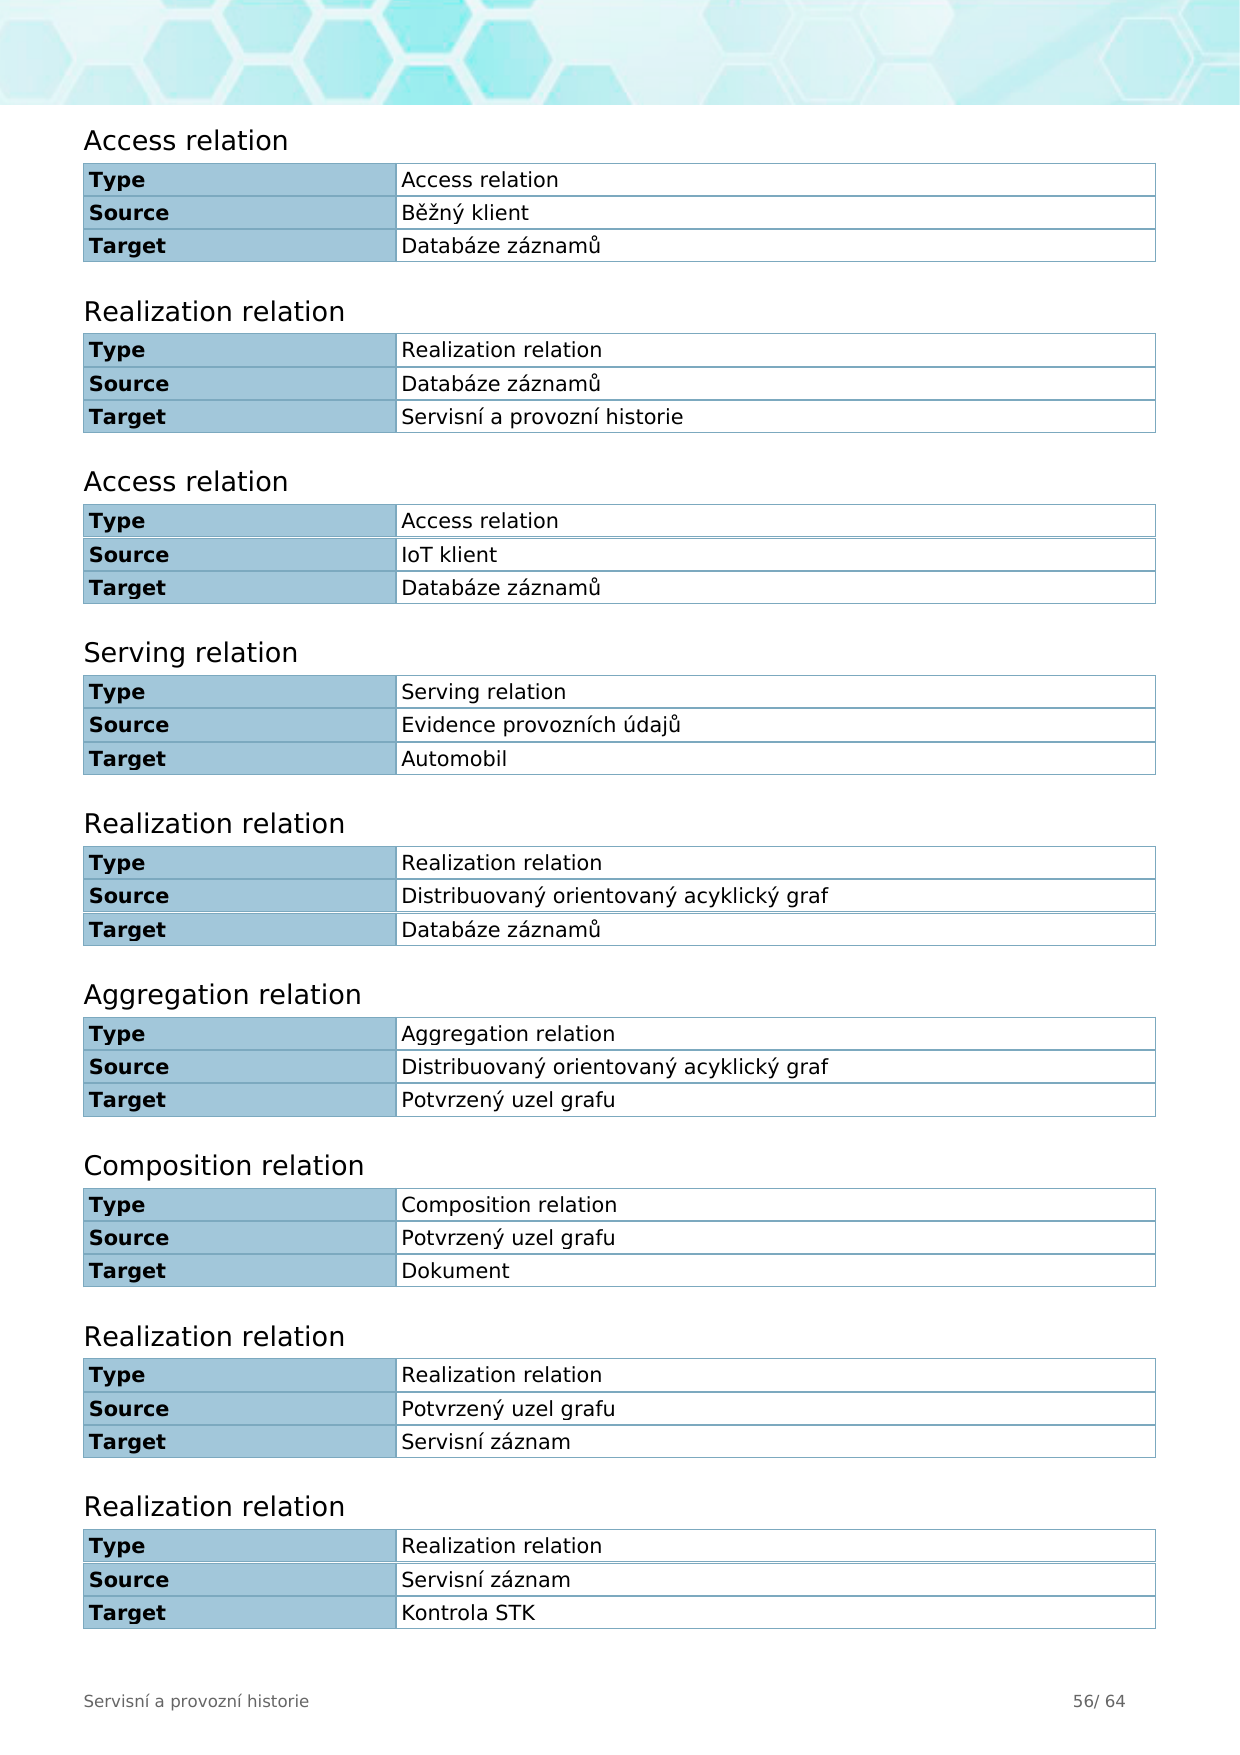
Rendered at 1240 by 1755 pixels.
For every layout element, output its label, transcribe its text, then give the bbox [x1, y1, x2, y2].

table_cell [396, 105, 925, 125]
table_cell [1156, 1083, 1239, 1117]
table_cell [925, 1013, 1094, 1017]
table_cell [1094, 263, 1156, 296]
table_cell [0, 329, 83, 333]
table_cell [925, 1117, 1094, 1150]
table_cell [925, 158, 1094, 162]
table_cell [1156, 1525, 1239, 1529]
table_cell [1156, 367, 1239, 400]
table_cell Source [84, 1051, 395, 1082]
table_cell 56 [925, 1650, 1094, 1754]
table_cell Target [84, 914, 395, 945]
table_cell [0, 1525, 83, 1529]
table_cell [1156, 742, 1239, 775]
table_cell [396, 775, 925, 808]
table_cell [0, 775, 83, 808]
table_cell [83, 500, 396, 504]
table_cell [0, 1150, 83, 1183]
table_cell [1156, 1458, 1239, 1492]
table_cell [0, 1529, 83, 1562]
table_cell [925, 1629, 1094, 1650]
table_cell [396, 158, 925, 162]
table_cell [83, 158, 396, 162]
table_cell [396, 842, 925, 846]
table_cell [925, 775, 1094, 808]
table_cell [83, 604, 396, 637]
table_cell [1156, 1354, 1239, 1358]
table_cell Type [84, 676, 395, 707]
table_cell Source [84, 197, 395, 228]
table_cell Databáze záznamů [397, 914, 1155, 945]
table_cell Servisní záznam [397, 1564, 1155, 1595]
table_cell [0, 1650, 83, 1754]
table_cell [1156, 571, 1239, 604]
table_cell Type [84, 1530, 395, 1561]
table_cell [0, 400, 83, 433]
table_cell [1156, 946, 1239, 979]
table_cell Realization relation [397, 847, 1155, 878]
table_cell [1094, 604, 1156, 637]
table_cell [0, 638, 83, 671]
table_cell Servisní a provozní historie [397, 401, 1155, 432]
table_cell [1156, 1183, 1239, 1187]
table_cell Type [84, 1189, 395, 1220]
table_cell [1094, 500, 1156, 504]
table_cell [83, 263, 396, 296]
table_cell / 64 [1094, 1650, 1156, 1754]
table_cell Realization relation [83, 808, 1156, 842]
table_cell Target [84, 1426, 395, 1457]
table_cell [396, 329, 925, 333]
table_cell [925, 500, 1094, 504]
table_cell [1156, 1288, 1239, 1321]
table_cell [0, 913, 83, 946]
table_cell Aggregation relation [397, 1018, 1155, 1049]
table_cell [0, 675, 83, 708]
table_cell [1156, 1650, 1239, 1754]
table_cell Type [84, 1018, 395, 1049]
table_cell [83, 1629, 396, 1650]
table_cell [0, 263, 83, 296]
table_cell [0, 196, 83, 229]
table_cell [1094, 158, 1156, 162]
table_cell [1094, 842, 1156, 846]
table_cell [1156, 879, 1239, 912]
table_cell Serving relation [83, 638, 1156, 671]
table_cell [0, 946, 83, 979]
table_cell [0, 604, 83, 637]
table_cell [1156, 913, 1239, 946]
table_cell [0, 1458, 83, 1492]
table_cell Realization relation [83, 296, 1156, 329]
table_cell [1156, 296, 1239, 329]
table_cell [0, 500, 83, 504]
table_cell [83, 842, 396, 846]
table_cell Kontrola STK [397, 1597, 1155, 1628]
table_cell [396, 263, 925, 296]
table_cell Access relation [397, 505, 1155, 536]
table_cell Potvrzený uzel grafu [397, 1393, 1155, 1424]
table_cell [925, 1288, 1094, 1321]
table_cell [0, 1013, 83, 1017]
table_cell [1156, 1188, 1239, 1221]
table_cell [925, 433, 1094, 467]
table_cell Type [84, 334, 395, 366]
table_cell [925, 604, 1094, 637]
table_cell [1156, 538, 1239, 571]
table_cell [83, 775, 396, 808]
table_cell [1156, 433, 1239, 467]
table_cell Potvrzený uzel grafu [397, 1084, 1155, 1116]
table_cell [83, 1288, 396, 1321]
table_cell [1156, 1629, 1239, 1650]
table_cell [83, 1354, 396, 1358]
table_cell [83, 329, 396, 333]
table_cell Type [84, 847, 395, 878]
table_cell Serving relation [397, 676, 1155, 707]
table_cell [1094, 433, 1156, 467]
table_cell Realization relation [83, 1321, 1156, 1354]
table_cell [1156, 1221, 1239, 1254]
table_cell [0, 1629, 83, 1650]
table_cell Composition relation [397, 1189, 1155, 1220]
table_cell [1156, 1392, 1239, 1425]
table_cell [1156, 125, 1239, 158]
table_cell Composition relation [83, 1150, 1156, 1183]
table_cell [83, 1458, 396, 1492]
table_cell [83, 433, 396, 467]
table_cell [83, 105, 396, 125]
table_cell [1094, 1354, 1156, 1358]
table_cell [1156, 500, 1239, 504]
table_cell [396, 1629, 925, 1650]
table_cell [1156, 1358, 1239, 1392]
table_cell [0, 1050, 83, 1083]
table_cell Access relation [83, 467, 1156, 500]
table_cell Source [84, 539, 395, 570]
table_cell IoT klient [397, 539, 1155, 570]
table_cell Distribuovaný orientovaný acyklický graf [397, 1051, 1155, 1082]
table_cell [1156, 504, 1239, 537]
table_cell [925, 105, 1094, 125]
table_cell Automobil [397, 743, 1155, 774]
table_cell [1156, 671, 1239, 675]
table_cell [1094, 105, 1156, 125]
table_cell Databáze záznamů [397, 368, 1155, 399]
table_cell [0, 333, 83, 367]
table_cell Type [84, 164, 395, 195]
table_cell [0, 296, 83, 329]
table_cell Target [84, 401, 395, 432]
table_cell [0, 367, 83, 400]
table_cell [396, 1525, 925, 1529]
table_cell Evidence provozních údajů [397, 709, 1155, 741]
table_cell [396, 433, 925, 467]
table_cell [83, 1183, 396, 1187]
table_cell [0, 1183, 83, 1187]
table_cell Běžný klient [397, 197, 1155, 228]
table_cell [396, 1013, 925, 1017]
table_cell [83, 1013, 396, 1017]
table_cell Realization relation [83, 1492, 1156, 1525]
table_cell Target [84, 1255, 395, 1286]
table_cell [0, 1083, 83, 1117]
table_cell Source [84, 880, 395, 911]
table_cell [1156, 1254, 1239, 1287]
table_cell [0, 808, 83, 842]
table_cell Dokument [397, 1255, 1155, 1286]
table_cell Access relation [83, 125, 1156, 158]
table_cell [396, 1288, 925, 1321]
table_cell [396, 671, 925, 675]
table_cell Target [84, 572, 395, 603]
table_cell [1156, 638, 1239, 671]
table_cell [0, 105, 83, 125]
table_cell [0, 467, 83, 500]
table_cell [0, 1425, 83, 1458]
table_cell [1094, 329, 1156, 333]
table_cell [0, 1321, 83, 1354]
table_cell Servisní záznam [397, 1426, 1155, 1457]
table_cell [0, 1354, 83, 1358]
table_cell [0, 1288, 83, 1321]
table_cell [0, 433, 83, 467]
table_cell Source [84, 1564, 395, 1595]
table_cell [1156, 1321, 1239, 1354]
table_cell Type [84, 505, 395, 536]
table_cell Realization relation [397, 334, 1155, 366]
table_cell [1156, 775, 1239, 808]
table_cell [1156, 400, 1239, 433]
table_cell [1156, 604, 1239, 637]
table_cell [0, 158, 83, 162]
table_cell [1156, 1013, 1239, 1017]
table_cell [925, 946, 1094, 979]
table_cell [925, 1354, 1094, 1358]
table_cell [0, 979, 83, 1012]
table_cell [1156, 708, 1239, 742]
table_cell [83, 946, 396, 979]
table_cell [1156, 105, 1239, 125]
table_cell Realization relation [397, 1530, 1155, 1561]
table_cell [0, 504, 83, 537]
table_cell [1156, 263, 1239, 296]
table_cell [0, 538, 83, 571]
table_cell Distribuovaný orientovaný acyklický graf [397, 880, 1155, 911]
table_cell [396, 1117, 925, 1150]
table_cell [396, 1458, 925, 1492]
table_cell [1094, 1525, 1156, 1529]
table_cell [1156, 846, 1239, 879]
table_cell [1156, 1117, 1239, 1150]
table_cell [0, 1254, 83, 1287]
table_cell [1094, 1013, 1156, 1017]
table_cell [396, 500, 925, 504]
table_cell [1156, 979, 1239, 1012]
table_cell Databáze záznamů [397, 230, 1155, 261]
table_cell [1156, 158, 1239, 162]
table_cell [925, 842, 1094, 846]
table_cell [1094, 671, 1156, 675]
table_cell [1156, 1492, 1239, 1525]
table_cell [925, 1183, 1094, 1187]
table_cell Potvrzený uzel grafu [397, 1222, 1155, 1253]
table_cell [0, 1017, 83, 1050]
table_cell [925, 263, 1094, 296]
table_cell [0, 846, 83, 879]
table_cell [1156, 1050, 1239, 1083]
table_cell Realization relation [397, 1359, 1155, 1391]
table_cell [83, 671, 396, 675]
table_cell [396, 946, 925, 979]
table_cell Target [84, 1084, 395, 1116]
table_cell [1094, 775, 1156, 808]
table_cell [83, 1117, 396, 1150]
table_cell [1156, 842, 1239, 846]
table_cell [925, 671, 1094, 675]
table_cell Source [84, 1222, 395, 1253]
table_cell Target [84, 1597, 395, 1628]
table_cell [0, 125, 83, 158]
table_cell Target [84, 743, 395, 774]
table_cell [1094, 1117, 1156, 1150]
table_cell Source [84, 1393, 395, 1424]
table_cell [1156, 1017, 1239, 1050]
table_cell Source [84, 709, 395, 741]
table_cell [0, 842, 83, 846]
table_cell [0, 879, 83, 912]
table_cell [1156, 333, 1239, 367]
table_cell [0, 1117, 83, 1150]
table_cell [1094, 1288, 1156, 1321]
table_cell [1156, 1563, 1239, 1596]
table_cell Aggregation relation [83, 979, 1156, 1012]
table_cell [925, 1525, 1094, 1529]
table_cell [1094, 1183, 1156, 1187]
table_cell [0, 708, 83, 742]
table_cell [925, 1458, 1094, 1492]
table_cell Type [84, 1359, 395, 1391]
table_cell Databáze záznamů [397, 572, 1155, 603]
table_cell [1156, 1596, 1239, 1629]
table_cell [1156, 229, 1239, 262]
table_cell Target [84, 230, 395, 261]
table_cell [0, 1492, 83, 1525]
table_cell [1094, 1629, 1156, 1650]
table_cell Servisní a provozní historie [83, 1650, 925, 1754]
table_cell [0, 1563, 83, 1596]
table_cell [0, 571, 83, 604]
table_cell [1156, 467, 1239, 500]
table_cell [1156, 808, 1239, 842]
table_cell [1094, 1458, 1156, 1492]
table_cell [396, 1354, 925, 1358]
table_cell [1156, 163, 1239, 196]
table_cell [0, 229, 83, 262]
table_cell [0, 163, 83, 196]
table_cell Access relation [397, 164, 1155, 195]
table_cell [0, 1188, 83, 1221]
table_cell [925, 329, 1094, 333]
table_cell [396, 1183, 925, 1187]
table_cell Source [84, 368, 395, 399]
table_cell [0, 1392, 83, 1425]
table_cell [1156, 1150, 1239, 1183]
table_cell [396, 604, 925, 637]
table_cell [1156, 196, 1239, 229]
table_cell [1156, 329, 1239, 333]
table_cell [1156, 1425, 1239, 1458]
table_cell [0, 1358, 83, 1392]
table_cell [0, 742, 83, 775]
table_cell [83, 1525, 396, 1529]
table_cell [0, 671, 83, 675]
table_cell [1156, 675, 1239, 708]
table_cell [0, 1221, 83, 1254]
table_cell [1156, 1529, 1239, 1562]
table_cell [0, 1596, 83, 1629]
table_cell [1094, 946, 1156, 979]
